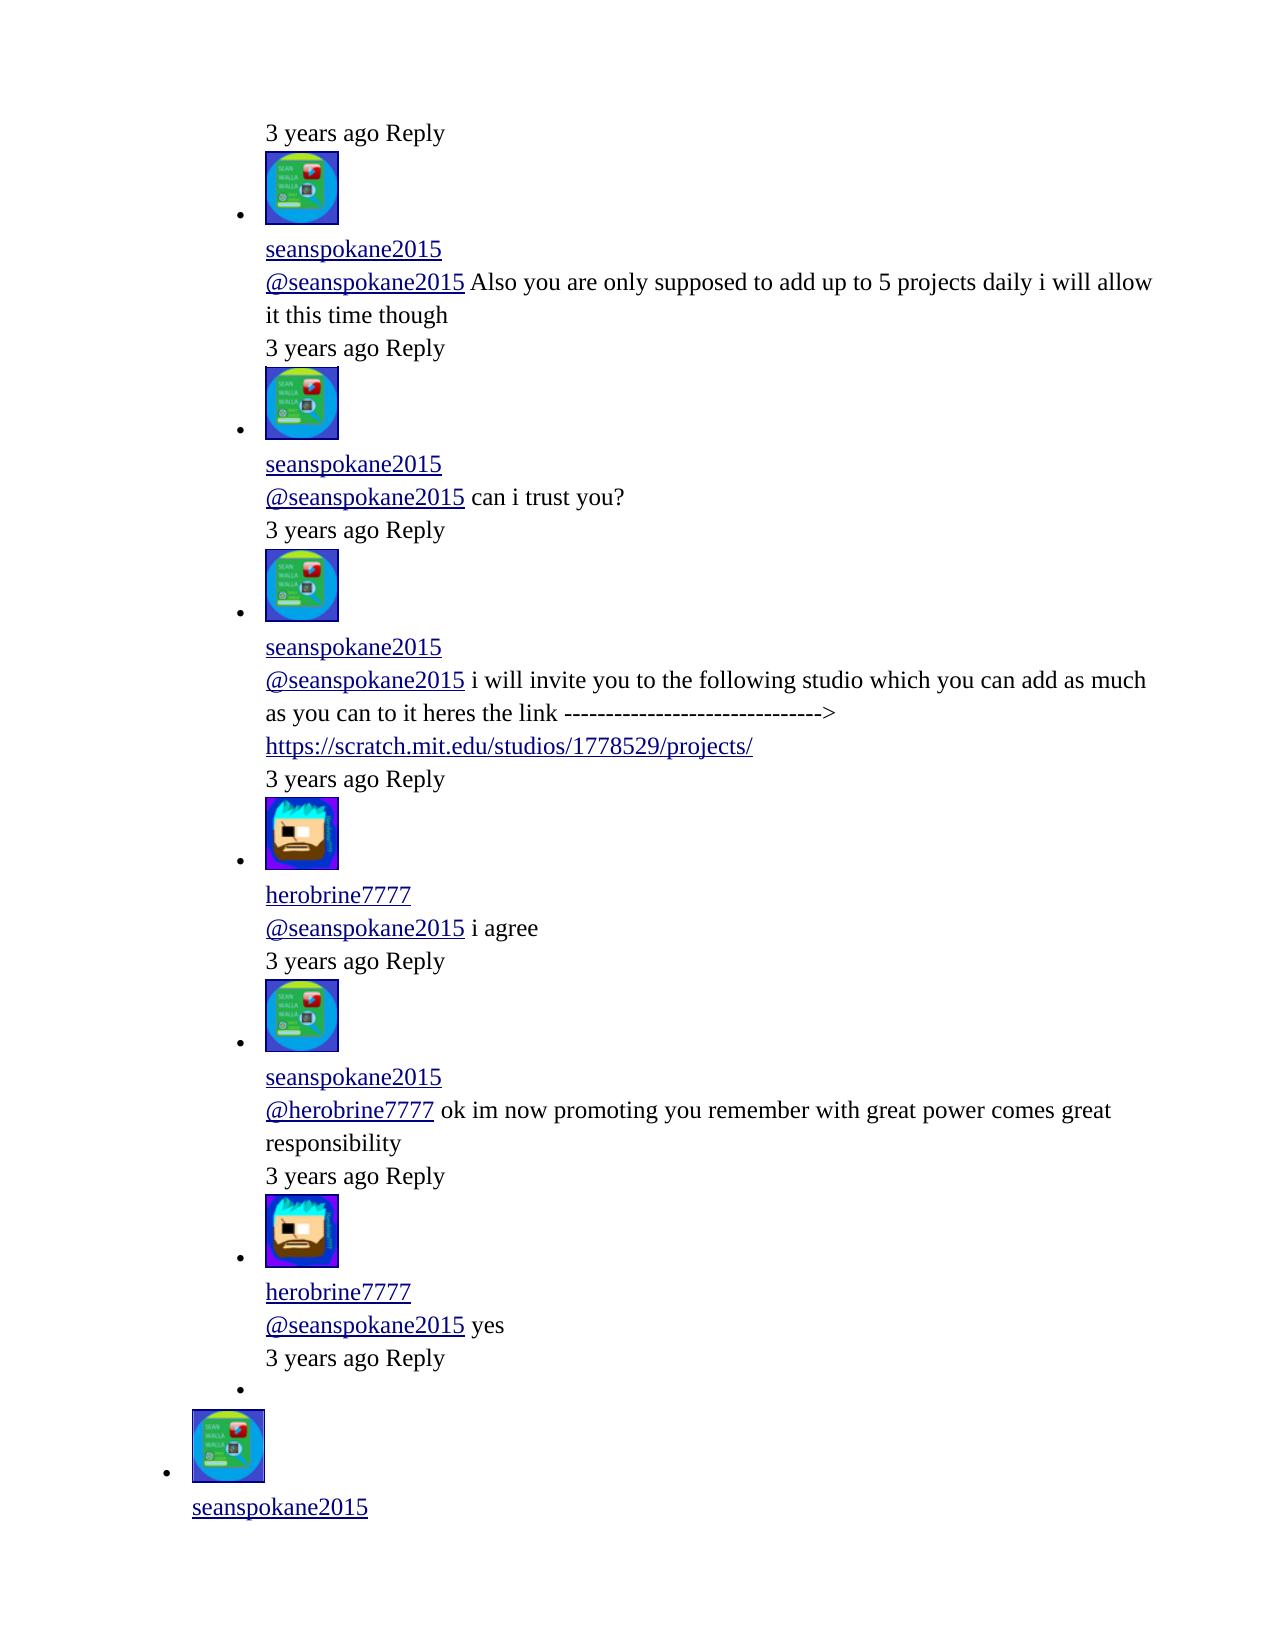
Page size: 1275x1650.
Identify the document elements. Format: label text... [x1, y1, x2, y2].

picture [267, 981, 337, 1037]
picture [267, 1030, 296, 1051]
picture [312, 413, 337, 438]
list 3 years ago Reply [236, 333, 1157, 362]
picture [267, 550, 337, 607]
picture [307, 197, 337, 223]
list 3 years ago Reply [236, 1161, 1157, 1190]
list @seanspokane2015 yes [236, 1310, 1157, 1339]
picture [267, 153, 337, 209]
picture [267, 202, 296, 223]
picture [267, 600, 290, 620]
list @seanspokane2015 i will invite you to the following studio which you can add as much as you can to it heres the link -------------------------------> https://scratch.mit.edu/studios/1778529/projects/ [236, 665, 1157, 759]
picture [193, 1459, 217, 1481]
picture [267, 1196, 337, 1266]
picture [193, 1411, 264, 1468]
picture [312, 595, 337, 620]
list 3 years ago Reply [236, 946, 1157, 975]
list @seanspokane2015 can i trust you? [236, 482, 1157, 511]
list @seanspokane2015 i agree [236, 913, 1157, 942]
picture [267, 418, 290, 438]
list @seanspokane2015 Also you are only supposed to add up to 5 projects daily i will allow it this time though [236, 267, 1157, 329]
picture [267, 798, 337, 869]
list 3 years ago Reply [236, 1343, 1157, 1372]
list seanspokane2015 [236, 632, 1157, 660]
list seanspokane2015 [236, 449, 1157, 478]
picture [267, 368, 337, 425]
list 3 years ago Reply [236, 516, 1157, 544]
picture [238, 1452, 264, 1481]
list seanspokane2015 [236, 1062, 1157, 1091]
list 3 years ago Reply [236, 764, 1157, 792]
list 3 years ago Reply [236, 118, 1157, 147]
list @herobrine7777 ok im now promoting you remember with great power comes great responsibility [236, 1095, 1157, 1157]
list herobrine7777 [236, 1277, 1157, 1306]
picture [307, 1025, 337, 1051]
list herobrine7777 [236, 880, 1157, 909]
list seanspokane2015 [236, 234, 1157, 263]
list seanspokane2015 [162, 1492, 1157, 1521]
